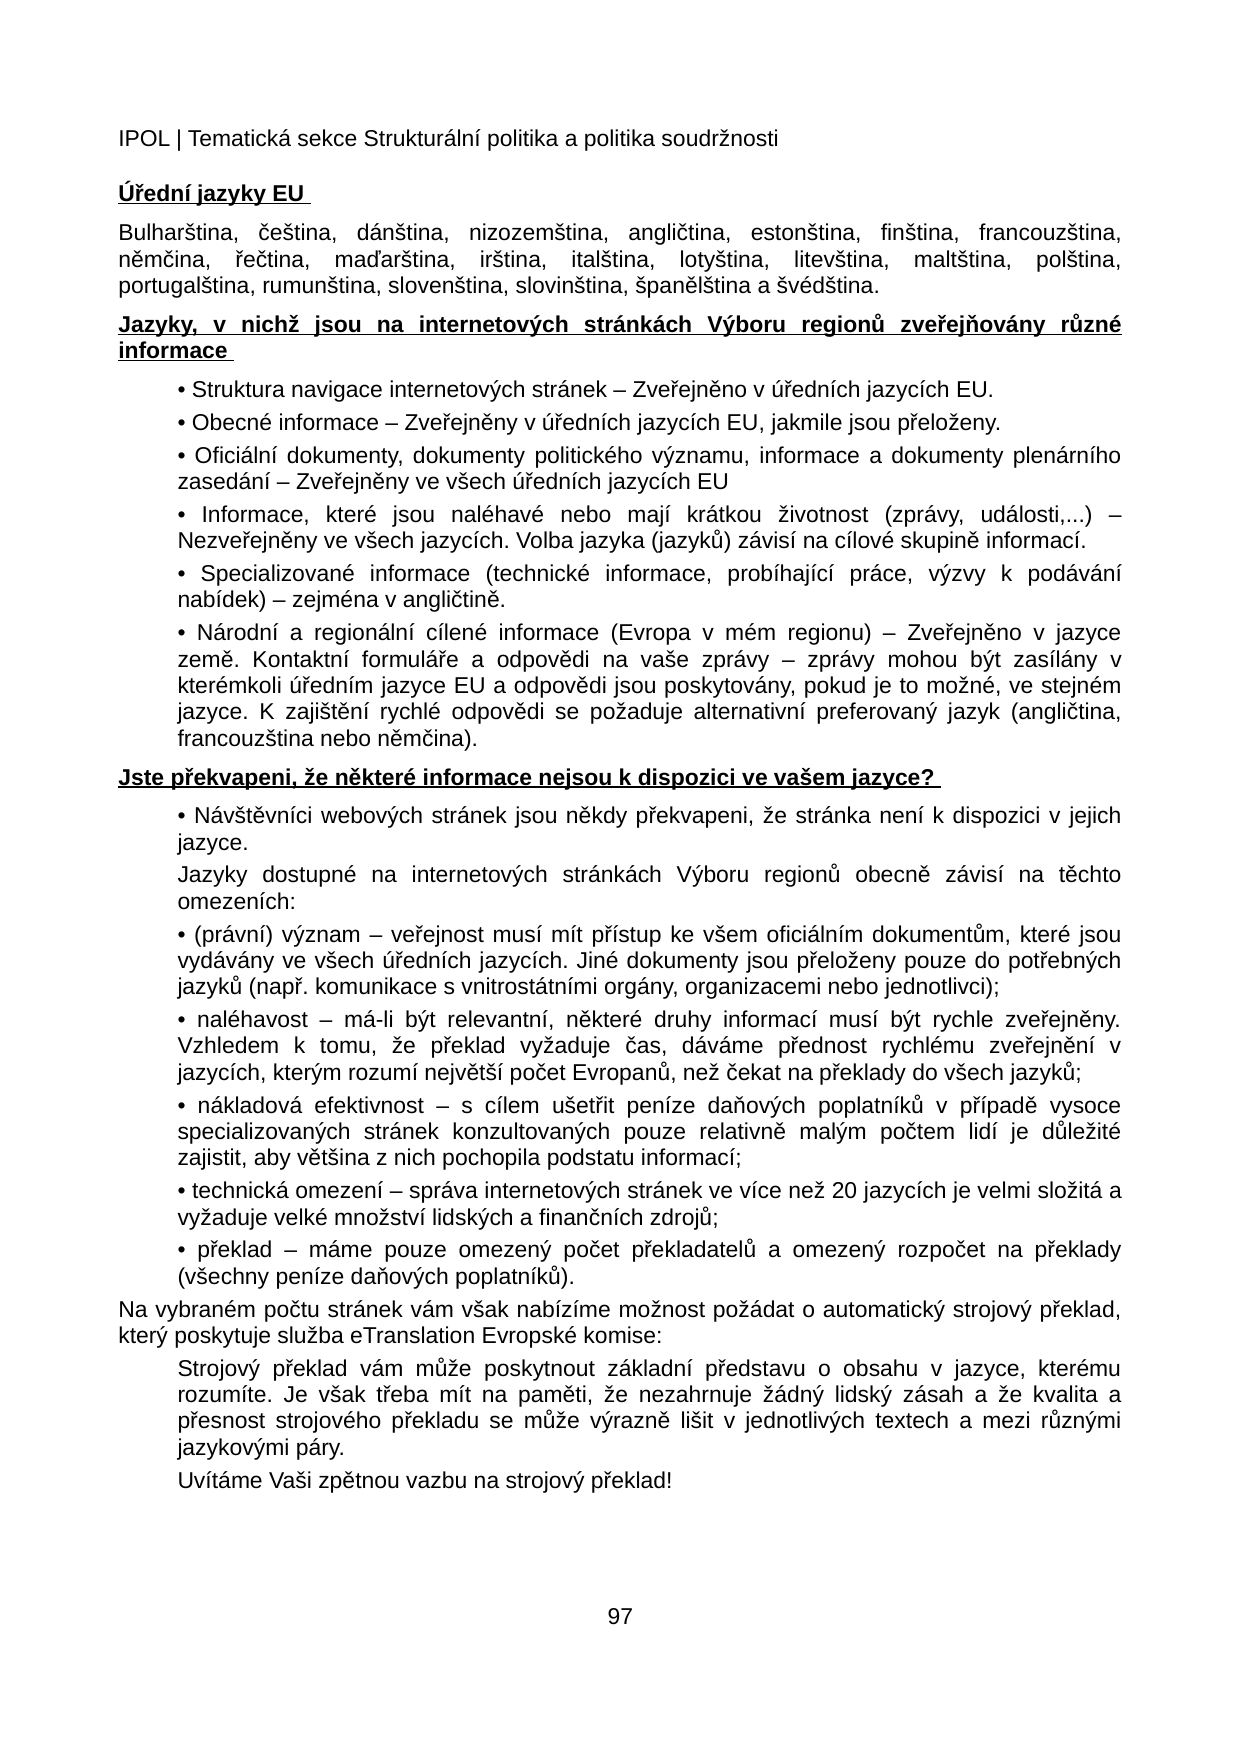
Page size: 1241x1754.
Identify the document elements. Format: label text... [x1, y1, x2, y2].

subtitle Úřední jazyky EU [118, 180, 1122, 207]
subtitle Jazyky, v nichž jsou na internetových stránkách Výboru regionů zveřejňovány různé [118, 311, 1122, 334]
text • naléhavost – má-li být relevantní, některé druhy informací musí být rychle zveřejněny. Vzhledem k tomu, že překlad vyžaduje čas, dáváme přednost rychlému zveřejnění v jazycích, kterým rozumí největší počet Evropanů, než čekat na překlady do všech jazyků; [177, 1006, 1122, 1085]
text Na vybraném počtu stránek vám však nabízíme možnost požádat o automatický strojový překlad, který poskytuje služba eTranslation Evropské komise: [118, 1296, 1122, 1348]
text • Obecné informace – Zveřejněny v úředních jazycích EU, jakmile jsou přeloženy. [177, 409, 1122, 435]
text • Oficiální dokumenty, dokumenty politického významu, informace a dokumenty plenárního zasedání – Zveřejněny ve všech úředních jazycích EU [177, 442, 1122, 494]
text • Návštěvníci webových stránek jsou někdy překvapeni, že stránka není k dispozici v jejich jazyce. [177, 802, 1122, 855]
text • překlad – máme pouze omezený počet překladatelů a omezený rozpočet na překlady (všechny peníze daňových poplatníků). [177, 1236, 1122, 1289]
text • Struktura navigace internetových stránek – Zveřejněno v úředních jazycích EU. [177, 376, 1122, 402]
text • Specializované informace (technické informace, probíhající práce, výzvy k podávání nabídek) – zejména v angličtině. [177, 560, 1122, 613]
text • (právní) význam – veřejnost musí mít přístup ke všem oficiálním dokumentům, které jsou vydávány ve všech úředních jazycích. Jiné dokumenty jsou přeloženy pouze do potřebných jazyků (např. komunikace s vnitrostátními orgány, organizacemi nebo jednotlivci); [177, 921, 1122, 1000]
subtitle informace [118, 335, 1122, 363]
text Strojový překlad vám může poskytnout základní představu o obsahu v jazyce, kterému rozumíte. Je však třeba mít na paměti, že nezahrnuje žádný lidský zásah a že kvalita a přesnost strojového překladu se může výrazně lišit v jednotlivých textech a mezi různými jazykovými páry. [177, 1355, 1122, 1460]
text • Informace, které jsou naléhavé nebo mají krátkou životnost (zprávy, události,...) – Nezveřejněny ve všech jazycích. Volba jazyka (jazyků) závisí na cílové skupině informací. [177, 501, 1122, 553]
subtitle Jste překvapeni, že některé informace nejsou k dispozici ve vašem jazyce? [118, 763, 1122, 790]
text • Národní a regionální cílené informace (Evropa v mém regionu) – Zveřejněno v jazyce země. Kontaktní formuláře a odpovědi na vaše zprávy – zprávy mohou být zasílány v kterémkoli úředním jazyce EU a odpovědi jsou poskytovány, pokud je to možné, ve stejném jazyce. K zajištění rychlé odpovědi se požaduje alternativní preferovaný jazyk (angličtina, francouzština nebo němčina). [177, 619, 1122, 751]
text Bulharština, čeština, dánština, nizozemština, angličtina, estonština, finština, francouzština, němčina, řečtina, maďarština, irština, italština, lotyština, litevština, maltština, polština, portugalština, rumunština, slovenština, slovinština, španělština a švédština. [118, 219, 1122, 298]
text Jazyky dostupné na internetových stránkách Výboru regionů obecně závisí na těchto omezeních: [177, 861, 1122, 914]
text • nákladová efektivnost – s cílem ušetřit peníze daňových poplatníků v případě vysoce specializovaných stránek konzultovaných pouze relativně malým počtem lidí je důležité zajistit, aby většina z nich pochopila podstatu informací; [177, 1092, 1122, 1171]
text Uvítáme Vaši zpětnou vazbu na strojový překlad! [177, 1467, 1122, 1493]
text • technická omezení – správa internetových stránek ve více než 20 jazycích je velmi složitá a vyžaduje velké množství lidských a finančních zdrojů; [177, 1177, 1122, 1230]
